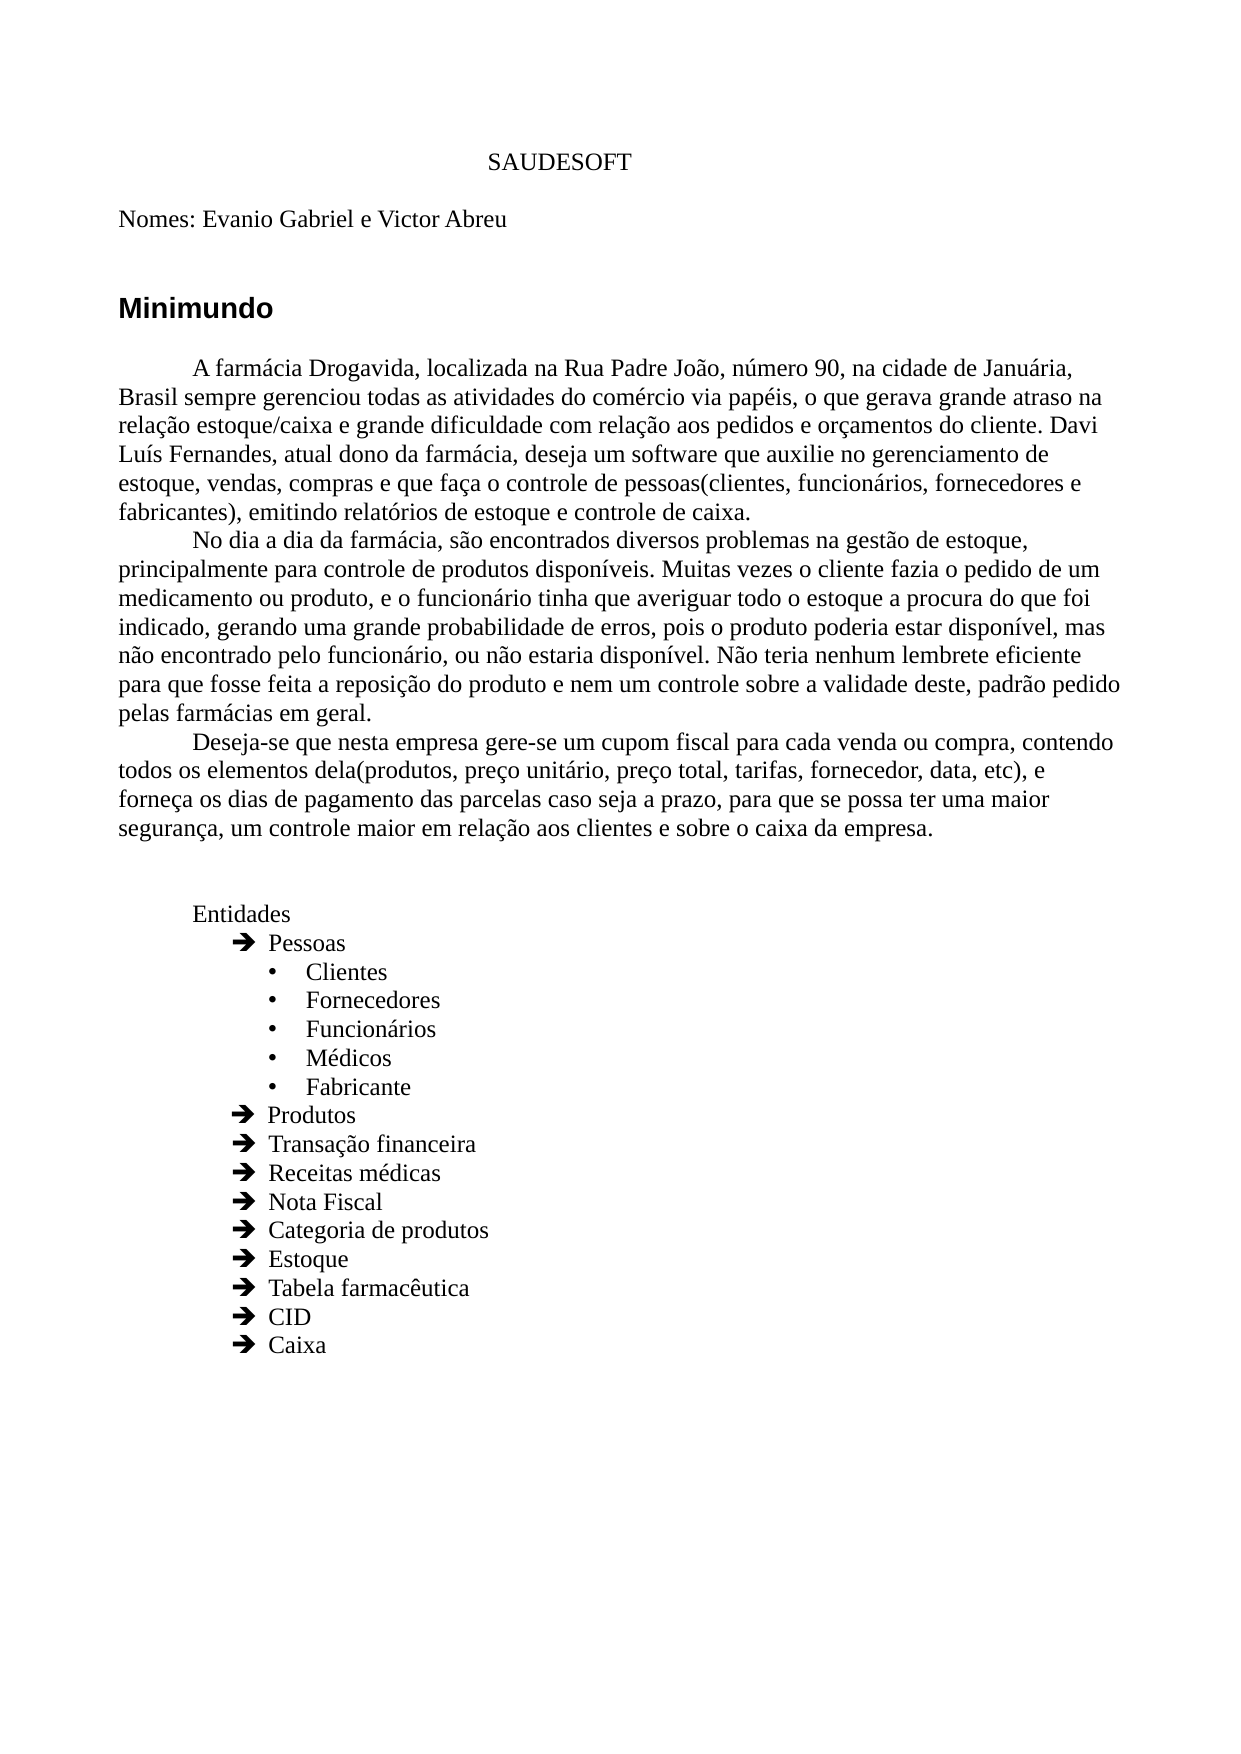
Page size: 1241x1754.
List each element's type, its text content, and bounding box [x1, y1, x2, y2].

list Tabela farmacêutica [231, 1273, 1122, 1302]
text Minimundo [118, 291, 1122, 324]
list Clientes [268, 957, 1122, 985]
list Receitas médicas [231, 1158, 1122, 1187]
list Médicos [268, 1043, 1122, 1072]
list Fabricante [268, 1072, 1122, 1100]
text Nomes: Evanio Gabriel e Victor Abreu [118, 204, 1122, 233]
text Deseja-se que nesta empresa gere-se um cupom fiscal para cada venda ou compra, contendo todos os elementos dela(produtos, preço unitário, preço total, tarifas, fornecedor, data, etc), e forneça os dias de pagamento das parcelas caso seja a prazo, para que se possa ter uma maior segurança, um controle maior em relação aos clientes e sobre o caixa da empresa. [118, 727, 1122, 842]
text No dia a dia da farmácia, são encontrados diversos problemas na gestão de estoque, principalmente para controle de produtos disponíveis. Muitas vezes o cliente fazia o pedido de um medicamento ou produto, e o funcionário tinha que averiguar todo o estoque a procura do que foi indicado, gerando uma grande probabilidade de erros, pois o produto poderia estar disponível, mas não encontrado pelo funcionário, ou não estaria disponível. Não teria nenhum lembrete eficiente para que fosse feita a reposição do produto e nem um controle sobre a validade deste, padrão pedido pelas farmácias em geral. [118, 525, 1122, 727]
list Caixa [231, 1330, 1122, 1359]
list Produtos [229, 1100, 1122, 1129]
list Estoque [231, 1244, 1122, 1273]
list Transação financeira [231, 1129, 1122, 1158]
text Entidades [118, 899, 1122, 928]
list Nota Fiscal [231, 1187, 1122, 1215]
list Funcionários [268, 1014, 1122, 1043]
list Fornecedores [268, 985, 1122, 1014]
list CID [231, 1302, 1122, 1330]
text SAUDESOFT [118, 147, 1122, 176]
list Pessoas [231, 928, 1122, 957]
text A farmácia Drogavida, localizada na Rua Padre João, número 90, na cidade de Januária, Brasil sempre gerenciou todas as atividades do comércio via papéis, o que gerava grande atraso na relação estoque/caixa e grande dificuldade com relação aos pedidos e orçamentos do cliente. Davi Luís Fernandes, atual dono da farmácia, deseja um software que auxilie no gerenciamento de estoque, vendas, compras e que faça o controle de pessoas(clientes, funcionários, fornecedores e fabricantes), emitindo relatórios de estoque e controle de caixa. [118, 353, 1122, 525]
list Categoria de produtos [231, 1215, 1122, 1244]
